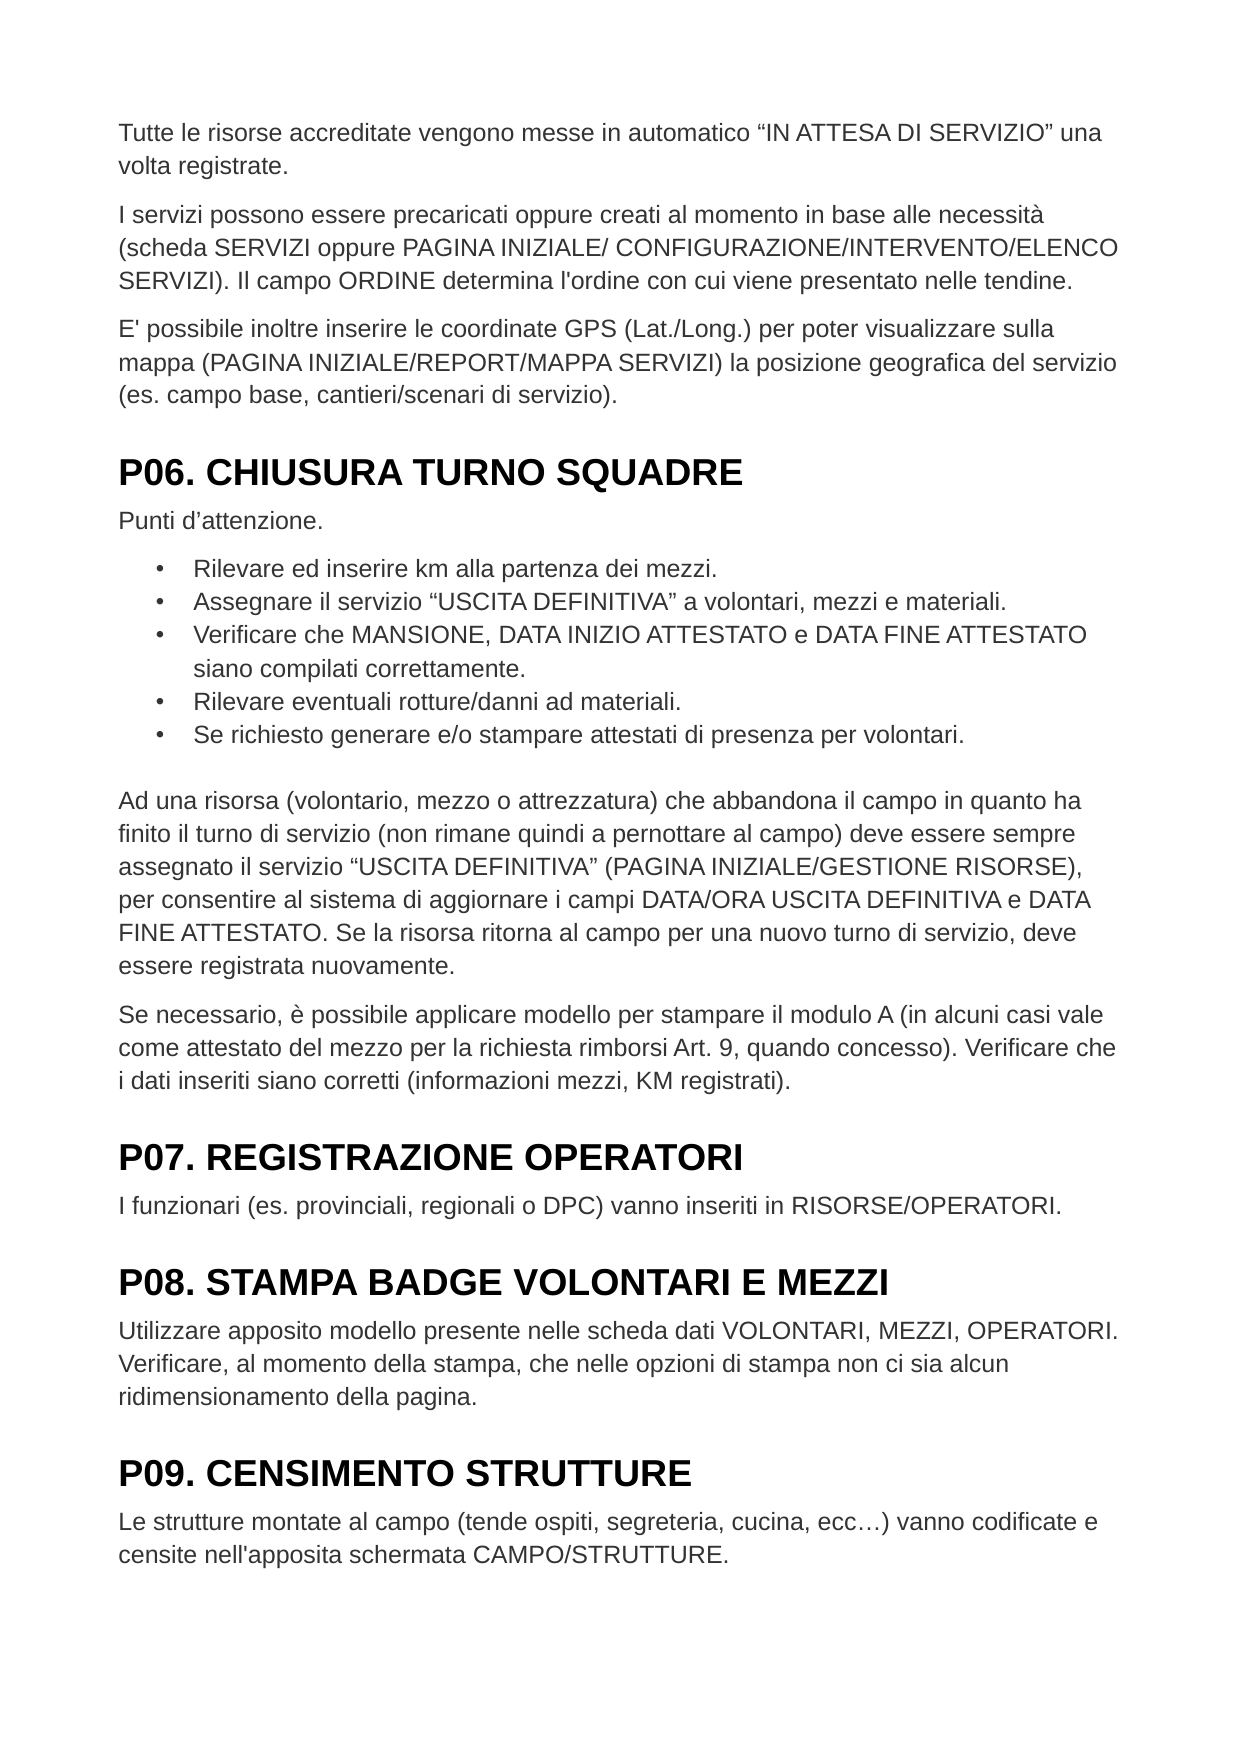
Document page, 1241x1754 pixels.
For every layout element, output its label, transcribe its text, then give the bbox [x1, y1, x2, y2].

text Ad una risorsa (volontario, mezzo o attrezzatura) che abbandona il campo in quanto ha finito il turno di servizio (non rimane quindi a pernottare al campo) deve essere sempre assegnato il servizio “USCITA DEFINITIVA” (PAGINA INIZIALE/GESTIONE RISORSE), per consentire al sistema di aggiornare i campi DATA/ORA USCITA DEFINITIVA e DATA FINE ATTESTATO. Se la risorsa ritorna al campo per una nuovo turno di servizio, deve essere registrata nuovamente. [118, 753, 1122, 980]
text Utilizzare apposito modello presente nelle scheda dati VOLONTARI, MEZZI, OPERATORI. Verificare, al momento della stampa, che nelle opzioni di stampa non ci sia alcun ridimensionamento della pagina. [118, 1316, 1122, 1411]
text Se necessario, è possibile applicare modello per stampare il modulo A (in alcuni casi vale come attestato del mezzo per la richiesta rimborsi Art. 9, quando concesso). Verificare che i dati inseriti siano corretti (informazioni mezzi, KM registrati). [118, 1000, 1122, 1094]
list Assegnare il servizio “USCITA DEFINITIVA” a volontari, mezzi e materiali. [156, 587, 1122, 616]
list Rilevare ed inserire km alla partenza dei mezzi. [156, 554, 1122, 583]
list Verificare che MANSIONE, DATA INIZIO ATTESTATO e DATA FINE ATTESTATO siano compilati correttamente. [156, 621, 1122, 682]
text E' possibile inoltre inserire le coordinate GPS (Lat./Long.) per poter visualizzare sulla mappa (PAGINA INIZIALE/REPORT/MAPPA SERVIZI) la posizione geografica del servizio (es. campo base, cantieri/scenari di servizio). [118, 314, 1122, 409]
list Rilevare eventuali rotture/danni ad materiali. [156, 687, 1122, 716]
text I funzionari (es. provinciali, regionali o DPC) vanno inseriti in RISORSE/OPERATORI. [118, 1191, 1122, 1219]
list Se richiesto generare e/o stampare attestati di presenza per volontari. [156, 720, 1122, 749]
subtitle P09. CENSIMENTO STRUTTURE [118, 1451, 1122, 1494]
text Punti d’attenzione. [118, 506, 1122, 534]
subtitle P06. CHIUSURA TURNO SQUADRE [118, 450, 1122, 493]
subtitle P08. STAMPA BADGE VOLONTARI E MEZZI [118, 1260, 1122, 1303]
subtitle P07. REGISTRAZIONE OPERATORI [118, 1135, 1122, 1178]
text Tutte le risorse accreditate vengono messe in automatico “IN ATTESA DI SERVIZIO” una volta registrate. [118, 118, 1122, 180]
text Le strutture montate al campo (tende ospiti, segreteria, cucina, ecc…) vanno codificate e censite nell'apposita schermata CAMPO/STRUTTURE. [118, 1507, 1122, 1569]
text I servizi possono essere precaricati oppure creati al momento in base alle necessità (scheda SERVIZI oppure PAGINA INIZIALE/ CONFIGURAZIONE/INTERVENTO/ELENCO SERVIZI). Il campo ORDINE determina l'ordine con cui viene presentato nelle tendine. [118, 200, 1122, 294]
